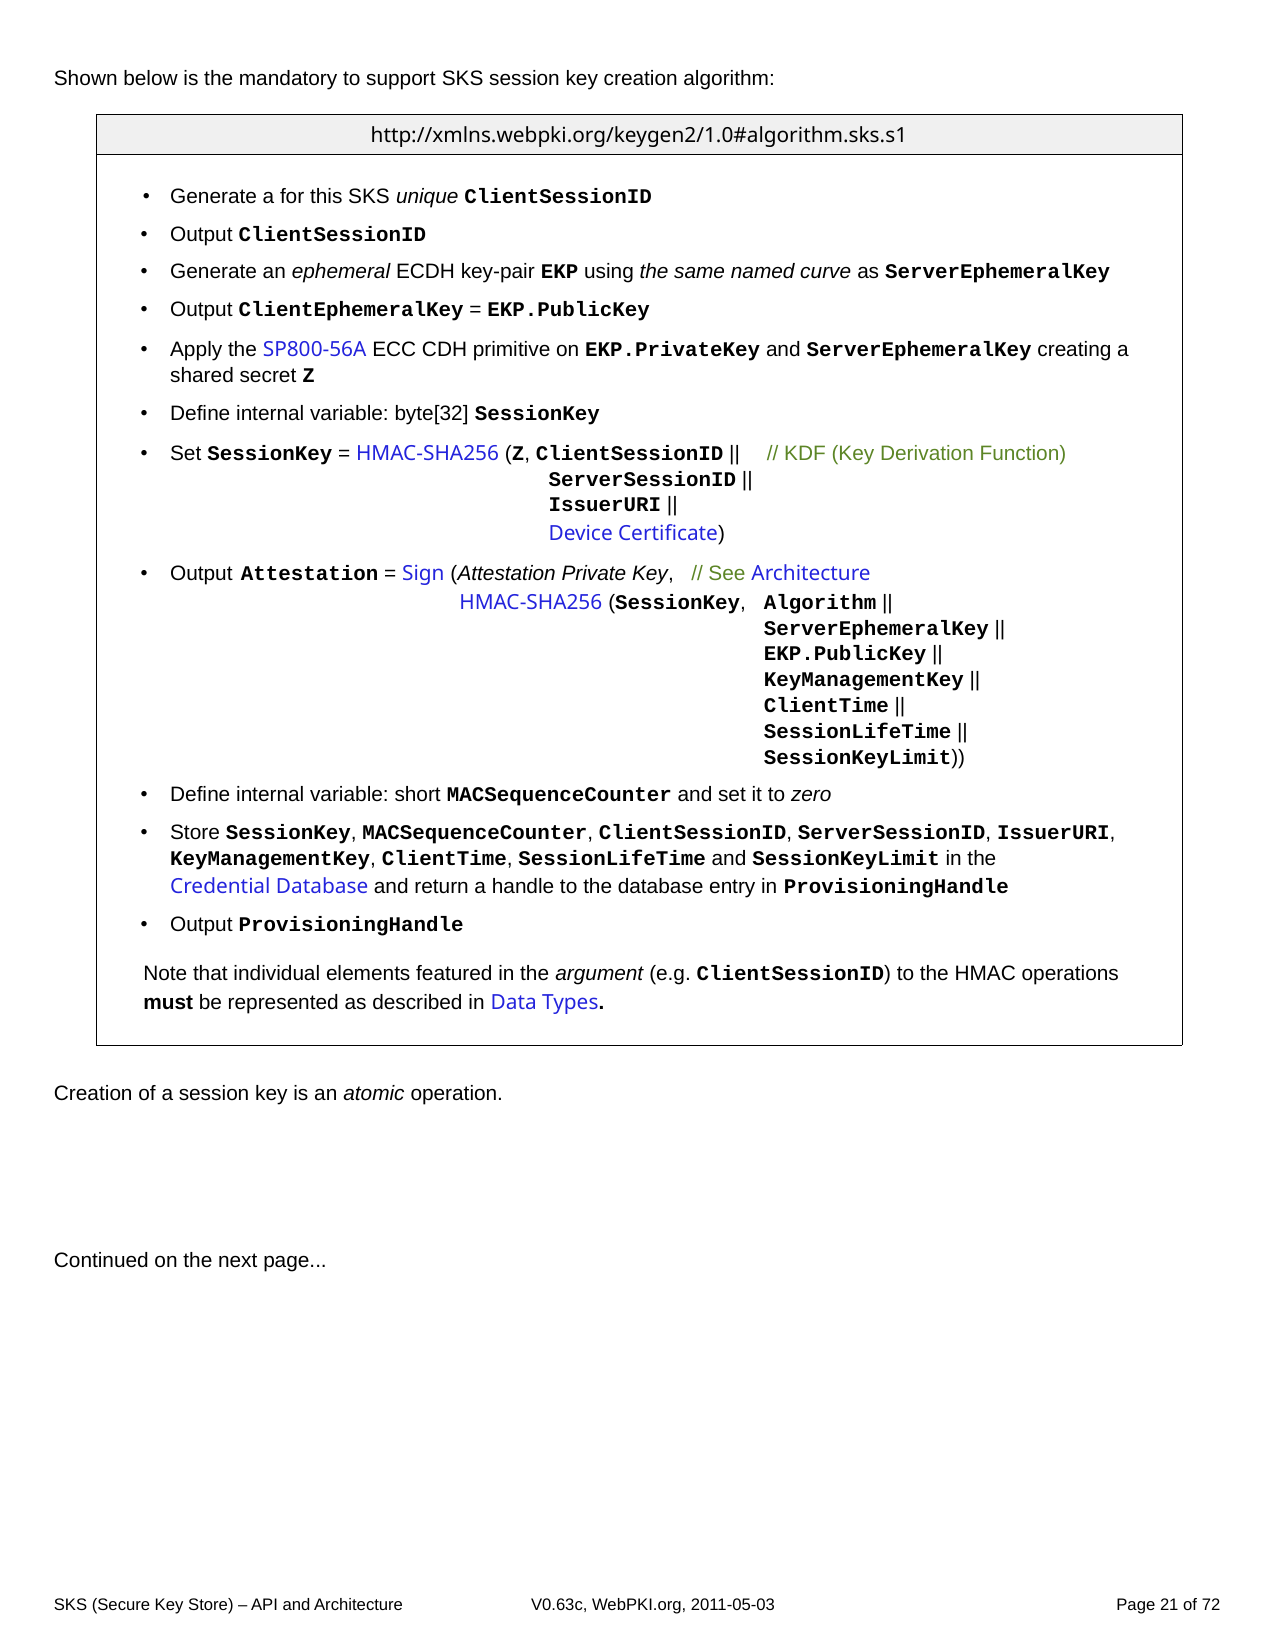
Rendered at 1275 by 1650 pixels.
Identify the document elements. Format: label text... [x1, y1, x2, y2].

text Creation of a session key is an atomic operation. [54, 1081, 1221, 1105]
text Continued on the next page... [54, 1248, 1221, 1272]
table_cell Generate a for this SKS unique ClientSessionID Output ClientSessionID Generate an ephemeral ECDH key-pair EKP using the same named curve as ServerEphemeralKey Output ClientEphemeralKey = EKP.PublicKey Apply the SP800-56A ECC CDH primitive on EKP.PrivateKey and ServerEphemeralKey creating a shared secret Z Define internal variable: byte[32] SessionKey Set SessionKey = HMAC-SHA256 (Z, ClientSessionID || // KDF (Key Derivation Function) ServerSessionID || IssuerURI || Device Certificate) Output Attestation = Sign (Attestation Private Key, // See Architecture HMAC-SHA256 (SessionKey, Algorithm || ServerEphemeralKey || EKP.PublicKey || KeyManagementKey || ClientTime || SessionLifeTime || SessionKeyLimit)) Define internal variable: short MACSequenceCounter and set it to zero Store SessionKey, MACSequenceCounter, ClientSessionID, ServerSessionID, IssuerURI, KeyManagementKey, ClientTime, SessionLifeTime and SessionKeyLimit in the Credential Database and return a handle to the database entry in ProvisioningHandle Output ProvisioningHandle Note that individual elements featured in the argument (e.g. ClientSessionID) to the HMAC operations must be represented as described in Data Types. [97, 155, 1182, 1045]
table_header http://xmlns.webpki.org/keygen2/1.0#algorithm.sks.s1 [97, 115, 1182, 154]
text Shown below is the mandatory to support SKS session key creation algorithm: [54, 66, 1221, 114]
